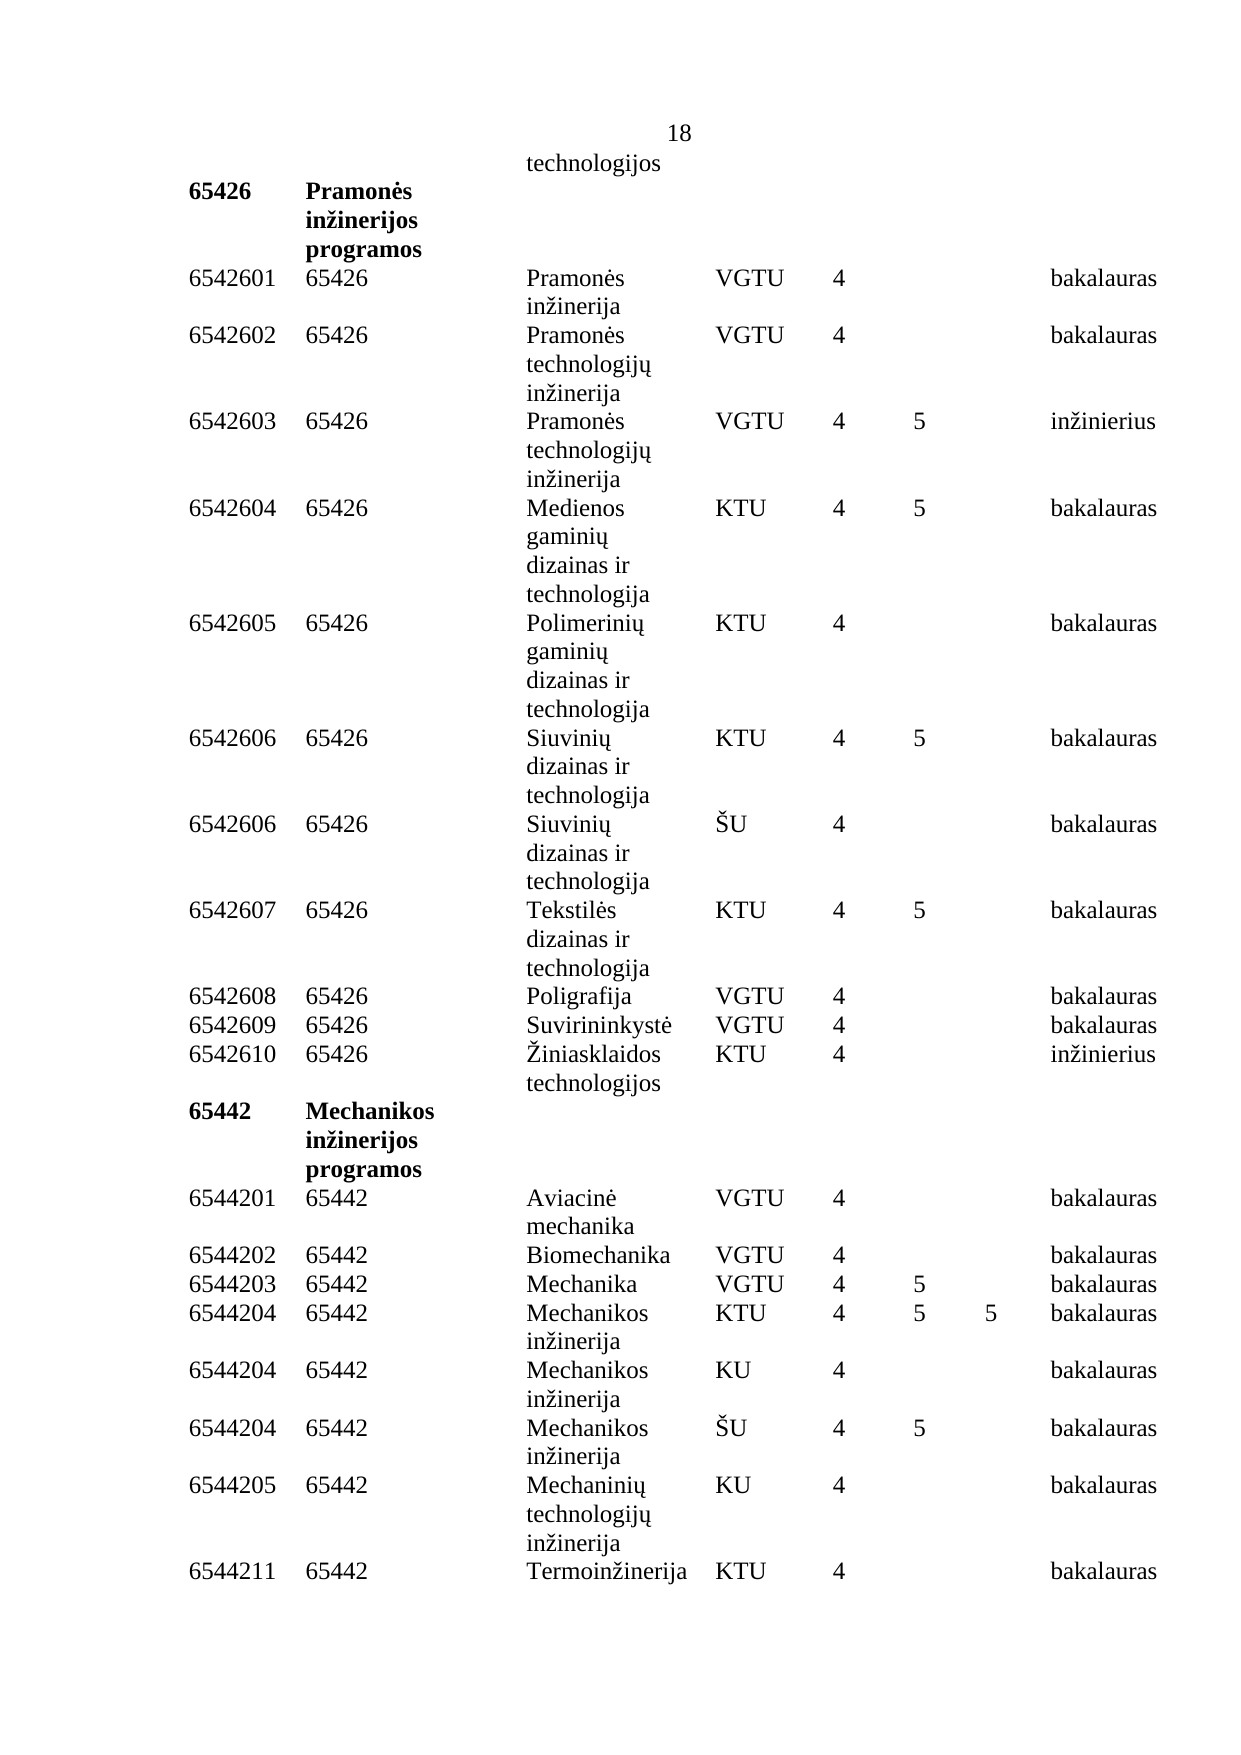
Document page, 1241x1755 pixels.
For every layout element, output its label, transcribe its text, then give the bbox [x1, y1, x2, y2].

table_cell bakalauras [1039, 1183, 1197, 1240]
table_cell 65426 [177, 176, 294, 263]
table_cell 6542602 [177, 320, 294, 406]
table_cell [902, 176, 973, 263]
table_cell [973, 1470, 1039, 1556]
table_cell Mechanika [515, 1269, 704, 1298]
table_cell [1197, 148, 1202, 176]
table_cell Polimerinių gaminių dizainas ir technologija [515, 608, 704, 723]
table_cell [1202, 1413, 1207, 1470]
table_cell 65442 [177, 1096, 294, 1183]
table_cell [973, 176, 1039, 263]
table_cell 4 [821, 406, 902, 493]
table_cell 65442 [294, 1355, 515, 1413]
table_cell [1197, 493, 1202, 608]
table_cell bakalauras [1039, 1556, 1197, 1585]
table_cell bakalauras [1039, 1240, 1197, 1269]
table_cell [973, 1010, 1039, 1039]
table_cell [973, 1183, 1039, 1240]
table_cell [1197, 1556, 1202, 1585]
table_cell 6544204 [177, 1298, 294, 1355]
table_cell [973, 981, 1039, 1010]
table_cell inžinierius [1039, 1039, 1197, 1096]
table_cell [1197, 1355, 1202, 1413]
table_cell 6544205 [177, 1470, 294, 1556]
table_cell 4 [821, 1413, 902, 1470]
table_cell [1197, 809, 1202, 895]
table_cell 65426 [294, 1010, 515, 1039]
table_cell 6542606 [177, 809, 294, 895]
table_cell 6544211 [177, 1556, 294, 1585]
table_cell 4 [821, 1039, 902, 1096]
table_cell [973, 493, 1039, 608]
table_cell 4 [821, 895, 902, 981]
table_cell [1202, 1240, 1207, 1269]
table_cell [973, 263, 1039, 320]
table_cell [1202, 263, 1207, 320]
table_cell [902, 148, 973, 176]
table_cell 65442 [294, 1183, 515, 1240]
table_cell [902, 1240, 973, 1269]
table_cell 6542607 [177, 895, 294, 981]
table_cell Pramonės technologijų inžinerija [515, 406, 704, 493]
table_cell 6542604 [177, 493, 294, 608]
table_cell [1197, 895, 1202, 981]
table_cell 5 [902, 493, 973, 608]
table_cell inžinierius [1039, 406, 1197, 493]
table_cell [1197, 263, 1202, 320]
table_cell [973, 723, 1039, 809]
table_cell Pramonės inžinerijos programos [294, 176, 515, 263]
table_cell bakalauras [1039, 320, 1197, 406]
table_cell 65426 [294, 895, 515, 981]
table_cell 5 [902, 895, 973, 981]
table_cell [1197, 406, 1202, 493]
table_cell 4 [821, 1470, 902, 1556]
table_cell 5 [973, 1298, 1039, 1355]
table_cell [902, 1470, 973, 1556]
table_cell [1197, 1183, 1202, 1240]
table_cell Mechanikos inžinerija [515, 1298, 704, 1355]
table_cell 65426 [294, 608, 515, 723]
table_cell [902, 320, 973, 406]
table_cell 6542603 [177, 406, 294, 493]
table_cell 4 [821, 1183, 902, 1240]
table_cell bakalauras [1039, 1010, 1197, 1039]
table_cell 4 [821, 1298, 902, 1355]
table_cell 65426 [294, 981, 515, 1010]
table_cell [973, 895, 1039, 981]
table_cell [902, 608, 973, 723]
table_cell 4 [821, 1355, 902, 1413]
table_cell [704, 176, 821, 263]
table_cell [902, 263, 973, 320]
table_cell 65426 [294, 1039, 515, 1096]
table_cell [973, 320, 1039, 406]
table_cell 65426 [294, 493, 515, 608]
table_cell [821, 1096, 902, 1183]
table_cell [515, 1096, 704, 1183]
table_cell 4 [821, 263, 902, 320]
table_cell Siuvinių dizainas ir technologija [515, 809, 704, 895]
table_cell 5 [902, 406, 973, 493]
table_cell [973, 148, 1039, 176]
table_cell KTU [704, 895, 821, 981]
table_cell [1197, 176, 1202, 263]
table_cell [704, 1096, 821, 1183]
table_cell bakalauras [1039, 981, 1197, 1010]
table_cell Žiniasklaidos technologijos [515, 1039, 704, 1096]
table_cell VGTU [704, 263, 821, 320]
table_cell Poligrafija [515, 981, 704, 1010]
table_cell bakalauras [1039, 723, 1197, 809]
table_cell VGTU [704, 1183, 821, 1240]
table_cell 6542605 [177, 608, 294, 723]
table_cell [1202, 1039, 1207, 1096]
table_cell [1202, 1355, 1207, 1413]
table_cell [1039, 148, 1197, 176]
table_cell Mechaninių technologijų inžinerija [515, 1470, 704, 1556]
table_cell [821, 148, 902, 176]
table_cell Suvirininkystė [515, 1010, 704, 1039]
table_cell [177, 148, 294, 176]
table_cell [973, 1355, 1039, 1413]
table_cell 6542610 [177, 1039, 294, 1096]
table_cell [515, 176, 704, 263]
table_cell [1197, 1298, 1202, 1355]
table_cell 6544201 [177, 1183, 294, 1240]
table_cell [973, 406, 1039, 493]
table_cell 6542606 [177, 723, 294, 809]
table_cell 65426 [294, 406, 515, 493]
table_cell Mechanikos inžinerijos programos [294, 1096, 515, 1183]
table_cell 5 [902, 723, 973, 809]
table_cell [1039, 1096, 1197, 1183]
table_cell [1202, 895, 1207, 981]
table_cell 65426 [294, 723, 515, 809]
table_cell 65442 [294, 1413, 515, 1470]
table_cell [1197, 1096, 1202, 1183]
table_cell KTU [704, 608, 821, 723]
table_cell [1197, 1470, 1202, 1556]
table_cell Termoinžinerija [515, 1556, 704, 1585]
table_cell [1202, 723, 1207, 809]
table_cell KTU [704, 1556, 821, 1585]
table_cell bakalauras [1039, 1470, 1197, 1556]
table_cell [1202, 320, 1207, 406]
table_cell [973, 1096, 1039, 1183]
table_cell VGTU [704, 1010, 821, 1039]
table_cell VGTU [704, 1240, 821, 1269]
table_cell 4 [821, 723, 902, 809]
table_cell Biomechanika [515, 1240, 704, 1269]
table_cell Aviacinė mechanika [515, 1183, 704, 1240]
table_cell Medienos gaminių dizainas ir technologija [515, 493, 704, 608]
table_cell 4 [821, 493, 902, 608]
table_cell [902, 1096, 973, 1183]
table_cell [973, 1039, 1039, 1096]
table_cell Pramonės inžinerija [515, 263, 704, 320]
table_cell [1197, 608, 1202, 723]
table_cell bakalauras [1039, 493, 1197, 608]
table_cell Siuvinių dizainas ir technologija [515, 723, 704, 809]
table_cell 6542601 [177, 263, 294, 320]
table_cell KTU [704, 1298, 821, 1355]
table_cell KTU [704, 493, 821, 608]
table_cell [902, 1039, 973, 1096]
table_cell VGTU [704, 320, 821, 406]
table_cell bakalauras [1039, 608, 1197, 723]
table_cell 65442 [294, 1556, 515, 1585]
table_cell 5 [902, 1413, 973, 1470]
table_cell [1202, 1470, 1207, 1556]
table_cell [973, 1240, 1039, 1269]
table_cell KU [704, 1470, 821, 1556]
table_cell Tekstilės dizainas ir technologija [515, 895, 704, 981]
table_cell [902, 1010, 973, 1039]
table_cell [1202, 1298, 1207, 1355]
table_cell bakalauras [1039, 263, 1197, 320]
table_cell [821, 176, 902, 263]
table_cell [902, 1183, 973, 1240]
table_cell Mechanikos inžinerija [515, 1413, 704, 1470]
table_cell [1202, 1096, 1207, 1183]
table_cell [1197, 1039, 1202, 1096]
table_cell [1197, 1413, 1202, 1470]
table_cell [973, 608, 1039, 723]
table_cell VGTU [704, 1269, 821, 1298]
table_cell 4 [821, 1556, 902, 1585]
table_cell [902, 981, 973, 1010]
table_cell KU [704, 1355, 821, 1413]
table_cell bakalauras [1039, 1355, 1197, 1413]
table_cell [902, 1556, 973, 1585]
table_cell 65442 [294, 1269, 515, 1298]
table_cell [973, 809, 1039, 895]
table_cell KTU [704, 1039, 821, 1096]
table_cell [973, 1269, 1039, 1298]
table_cell 65426 [294, 320, 515, 406]
table_cell Pramonės technologijų inžinerija [515, 320, 704, 406]
table_cell ŠU [704, 809, 821, 895]
table_cell [1202, 1269, 1207, 1298]
table_cell 6542608 [177, 981, 294, 1010]
table_cell KTU [704, 723, 821, 809]
table_cell 5 [902, 1298, 973, 1355]
table_cell bakalauras [1039, 1298, 1197, 1355]
table_cell 65442 [294, 1240, 515, 1269]
table_cell bakalauras [1039, 1413, 1197, 1470]
table_cell [902, 1355, 973, 1413]
table_cell [1202, 406, 1207, 493]
table_cell 4 [821, 320, 902, 406]
table_cell bakalauras [1039, 809, 1197, 895]
table_cell [1197, 723, 1202, 809]
table_cell [294, 148, 515, 176]
table_cell ŠU [704, 1413, 821, 1470]
table_cell 6542609 [177, 1010, 294, 1039]
table_cell [1202, 493, 1207, 608]
table_cell [1202, 1556, 1207, 1585]
table_cell [1202, 809, 1207, 895]
table_cell 4 [821, 981, 902, 1010]
table_cell [1202, 176, 1207, 263]
table_cell [1202, 148, 1207, 176]
table_cell 65442 [294, 1298, 515, 1355]
table_cell Mechanikos inžinerija [515, 1355, 704, 1413]
table_cell 4 [821, 1240, 902, 1269]
table_cell 6544204 [177, 1413, 294, 1470]
table_cell [973, 1556, 1039, 1585]
table_cell [1197, 981, 1202, 1010]
table_cell 4 [821, 1269, 902, 1298]
table_cell 4 [821, 608, 902, 723]
table_cell 6544204 [177, 1355, 294, 1413]
table_cell [1202, 1183, 1207, 1240]
table_cell bakalauras [1039, 895, 1197, 981]
table_cell 4 [821, 809, 902, 895]
table_cell 65426 [294, 263, 515, 320]
table_cell [1039, 176, 1197, 263]
table_cell [1197, 320, 1202, 406]
table_cell bakalauras [1039, 1269, 1197, 1298]
table_cell [973, 1413, 1039, 1470]
table_cell 65426 [294, 809, 515, 895]
table_cell 5 [902, 1269, 973, 1298]
table_cell 65442 [294, 1470, 515, 1556]
table_cell [1197, 1240, 1202, 1269]
table_cell technologijos [515, 148, 704, 176]
table_cell [902, 809, 973, 895]
table_cell 6544203 [177, 1269, 294, 1298]
table_cell VGTU [704, 406, 821, 493]
table_cell [704, 148, 821, 176]
table_cell VGTU [704, 981, 821, 1010]
table_cell [1197, 1269, 1202, 1298]
table_cell [1197, 1010, 1202, 1039]
table_cell 4 [821, 1010, 902, 1039]
table_cell [1202, 1010, 1207, 1039]
table_cell 6544202 [177, 1240, 294, 1269]
table_cell [1202, 608, 1207, 723]
table_cell [1202, 981, 1207, 1010]
